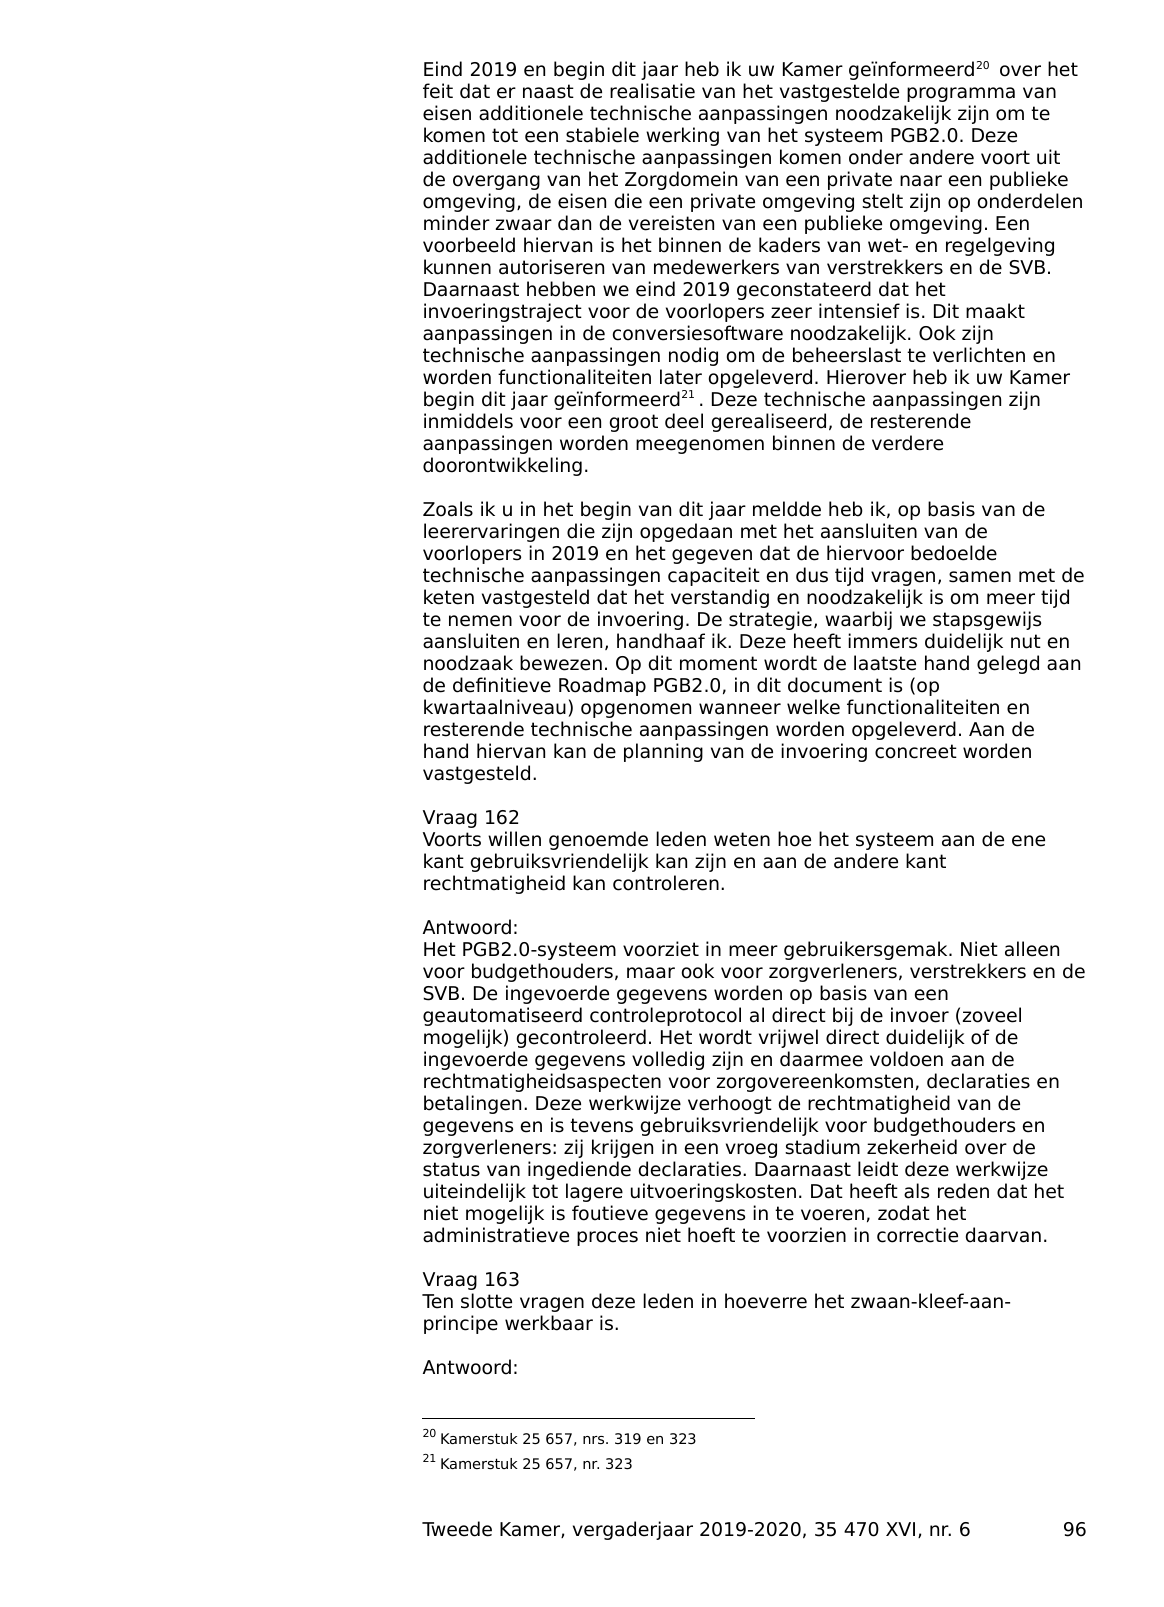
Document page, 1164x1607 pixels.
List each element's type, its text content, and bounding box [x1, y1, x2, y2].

text Het PGB2.0-systeem voorziet in meer gebruikersgemak. Niet alleen voor budgethouders, maar ook voor zorgverleners, verstrekkers en de SVB. De ingevoerde gegevens worden op basis van een geautomatiseerd controleprotocol al direct bij de invoer (zoveel mogelijk) gecontroleerd. Het wordt vrijwel direct duidelijk of de ingevoerde gegevens volledig zijn en daarmee voldoen aan de rechtmatigheidsaspecten voor zorgovereenkomsten, declaraties en betalingen. Deze werkwijze verhoogt de rechtmatigheid van de gegevens en is tevens gebruiksvriendelijk voor budgethouders en zorgverleners: zij krijgen in een vroeg stadium zekerheid over de status van ingediende declaraties. Daarnaast leidt deze werkwijze uiteindelijk tot lagere uitvoeringskosten. Dat heeft als reden dat het niet mogelijk is foutieve gegevens in te voeren, zodat het administratieve proces niet hoeft te voorzien in correctie daarvan. [422, 939, 1087, 1247]
text Antwoord: [422, 1357, 1087, 1379]
text Antwoord: [422, 917, 1087, 939]
text Eind 2019 en begin dit jaar heb ik uw Kamer geïnformeerd over het feit dat er naast de realisatie van het vastgestelde programma van eisen additionele technische aanpassingen noodzakelijk zijn om te komen tot een stabiele werking van het systeem PGB2.0. Deze additionele technische aanpassingen komen onder andere voort uit de overgang van het Zorgdomein van een private naar een publieke omgeving, de eisen die een private omgeving stelt zijn op onderdelen minder zwaar dan de vereisten van een publieke omgeving. Een voorbeeld hiervan is het binnen de kaders van wet- en regelgeving kunnen autoriseren van medewerkers van verstrekkers en de SVB. [422, 59, 1087, 279]
text Voorts willen genoemde leden weten hoe het systeem aan de ene kant gebruiksvriendelijk kan zijn en aan de andere kant rechtmatigheid kan controleren. [422, 829, 1087, 895]
text Zoals ik u in het begin van dit jaar meldde heb ik, op basis van de leerervaringen die zijn opgedaan met het aansluiten van de voorlopers in 2019 en het gegeven dat de hiervoor bedoelde technische aanpassingen capaciteit en dus tijd vragen, samen met de keten vastgesteld dat het verstandig en noodzakelijk is om meer tijd te nemen voor de invoering. De strategie, waarbij we stapsgewijs aansluiten en leren, handhaaf ik. Deze heeft immers duidelijk nut en noodzaak bewezen. Op dit moment wordt de laatste hand gelegd aan de definitieve Roadmap PGB2.0, in dit document is (op kwartaalniveau) opgenomen wanneer welke functionaliteiten en resterende technische aanpassingen worden opgeleverd. Aan de hand hiervan kan de planning van de invoering concreet worden vastgesteld. [422, 499, 1087, 784]
text Kamerstuk 25 657, nr. 323 [422, 1452, 1087, 1474]
text Daarnaast hebben we eind 2019 geconstateerd dat het invoeringstraject voor de voorlopers zeer intensief is. Dit maakt aanpassingen in de conversiesoftware noodzakelijk. Ook zijn technische aanpassingen nodig om de beheerslast te verlichten en worden functionaliteiten later opgeleverd. Hierover heb ik uw Kamer begin dit jaar geïnformeerd. Deze technische aanpassingen zijn inmiddels voor een groot deel gerealiseerd, de resterende aanpassingen worden meegenomen binnen de verdere doorontwikkeling. [422, 279, 1087, 477]
text Kamerstuk 25 657, nrs. 319 en 323 [422, 1427, 1087, 1449]
text Vraag 163 [422, 1269, 1087, 1291]
text Vraag 162 [422, 807, 1087, 829]
text Ten slotte vragen deze leden in hoeverre het zwaan-kleef-aan-principe werkbaar is. [422, 1291, 1087, 1335]
